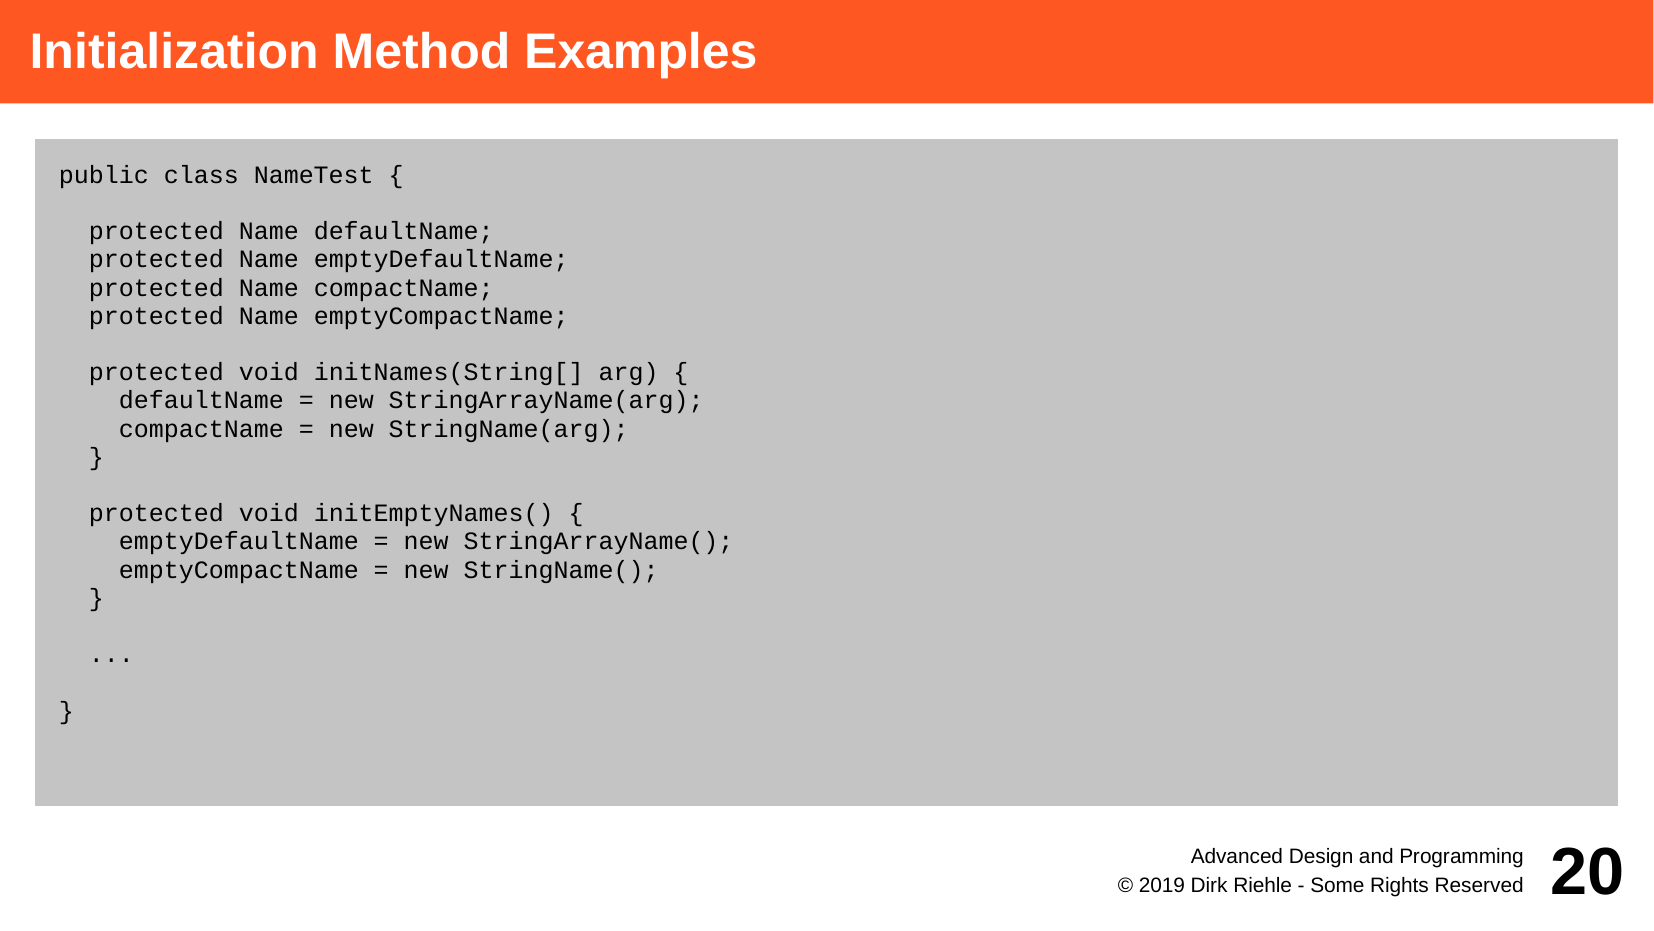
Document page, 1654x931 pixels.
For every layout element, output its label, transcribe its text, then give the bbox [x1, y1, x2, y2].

list public class NameTest { protected Name defaultName; protected Name emptyDefaultName; protected Name compactName; protected Name emptyCompactName; protected void initNames(String[] arg) { defaultName = new StringArrayName(arg); compactName = new StringName(arg); } protected void initEmptyNames() { emptyDefaultName = new StringArrayName(); emptyCompactName = new StringName(); } ... } [29, 132, 1625, 813]
title Initialization Method Examples [0, 0, 1654, 104]
